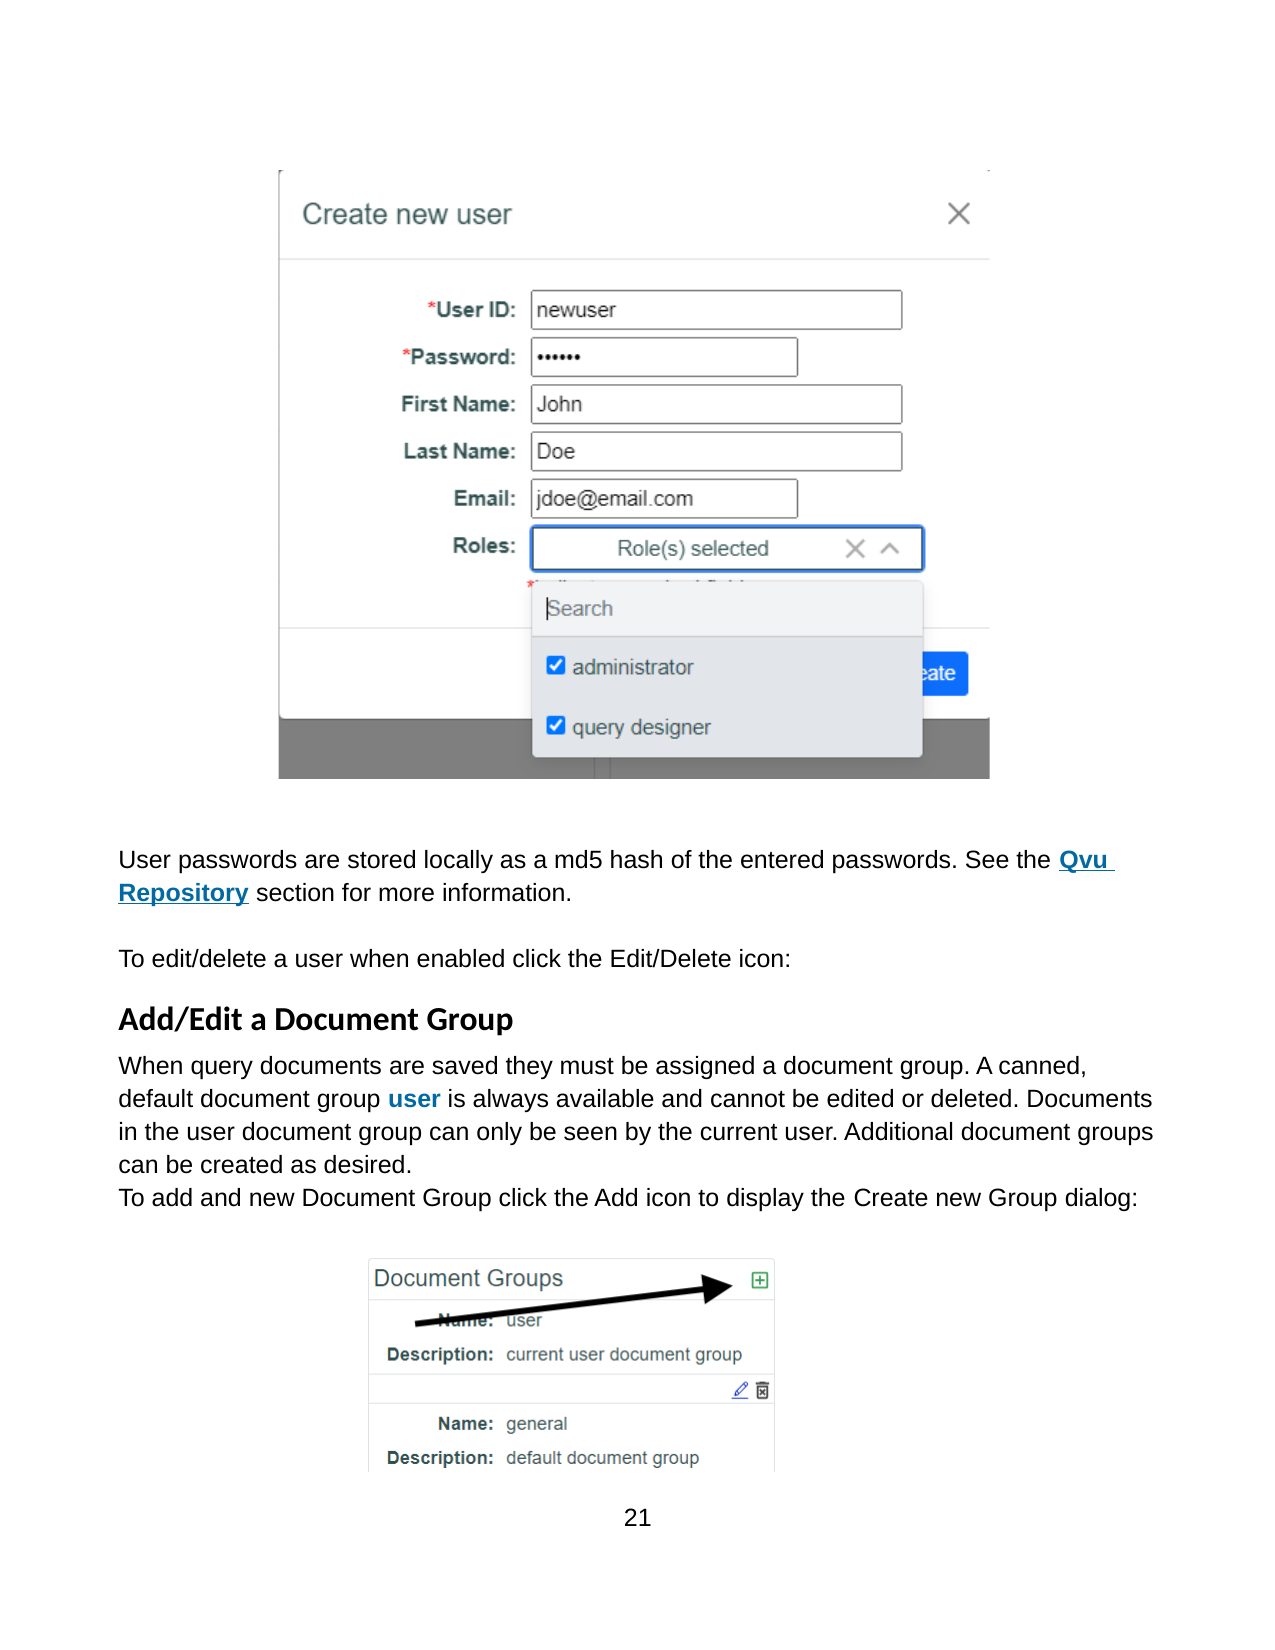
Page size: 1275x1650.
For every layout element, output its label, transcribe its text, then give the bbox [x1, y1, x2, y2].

subtitle Add/Edit a Document Group [118, 997, 1157, 1038]
picture [278, 170, 990, 779]
text When query documents are saved they must be assigned a document group. A canned, default document group user is always available and cannot be edited or deleted. Documents in the user document group can only be seen by the current user. Additional document groups can be created as desired. [118, 1051, 1157, 1179]
text To edit/delete a user when enabled click the Edit/Delete icon: [118, 944, 1157, 972]
text User passwords are stored locally as a md5 hash of the entered passwords. See the Qvu Repository section for more information. [118, 844, 1157, 906]
picture [357, 1227, 792, 1472]
text To add and new Document Group click the Add icon to display the Create new Group dialog: [118, 1183, 1157, 1212]
